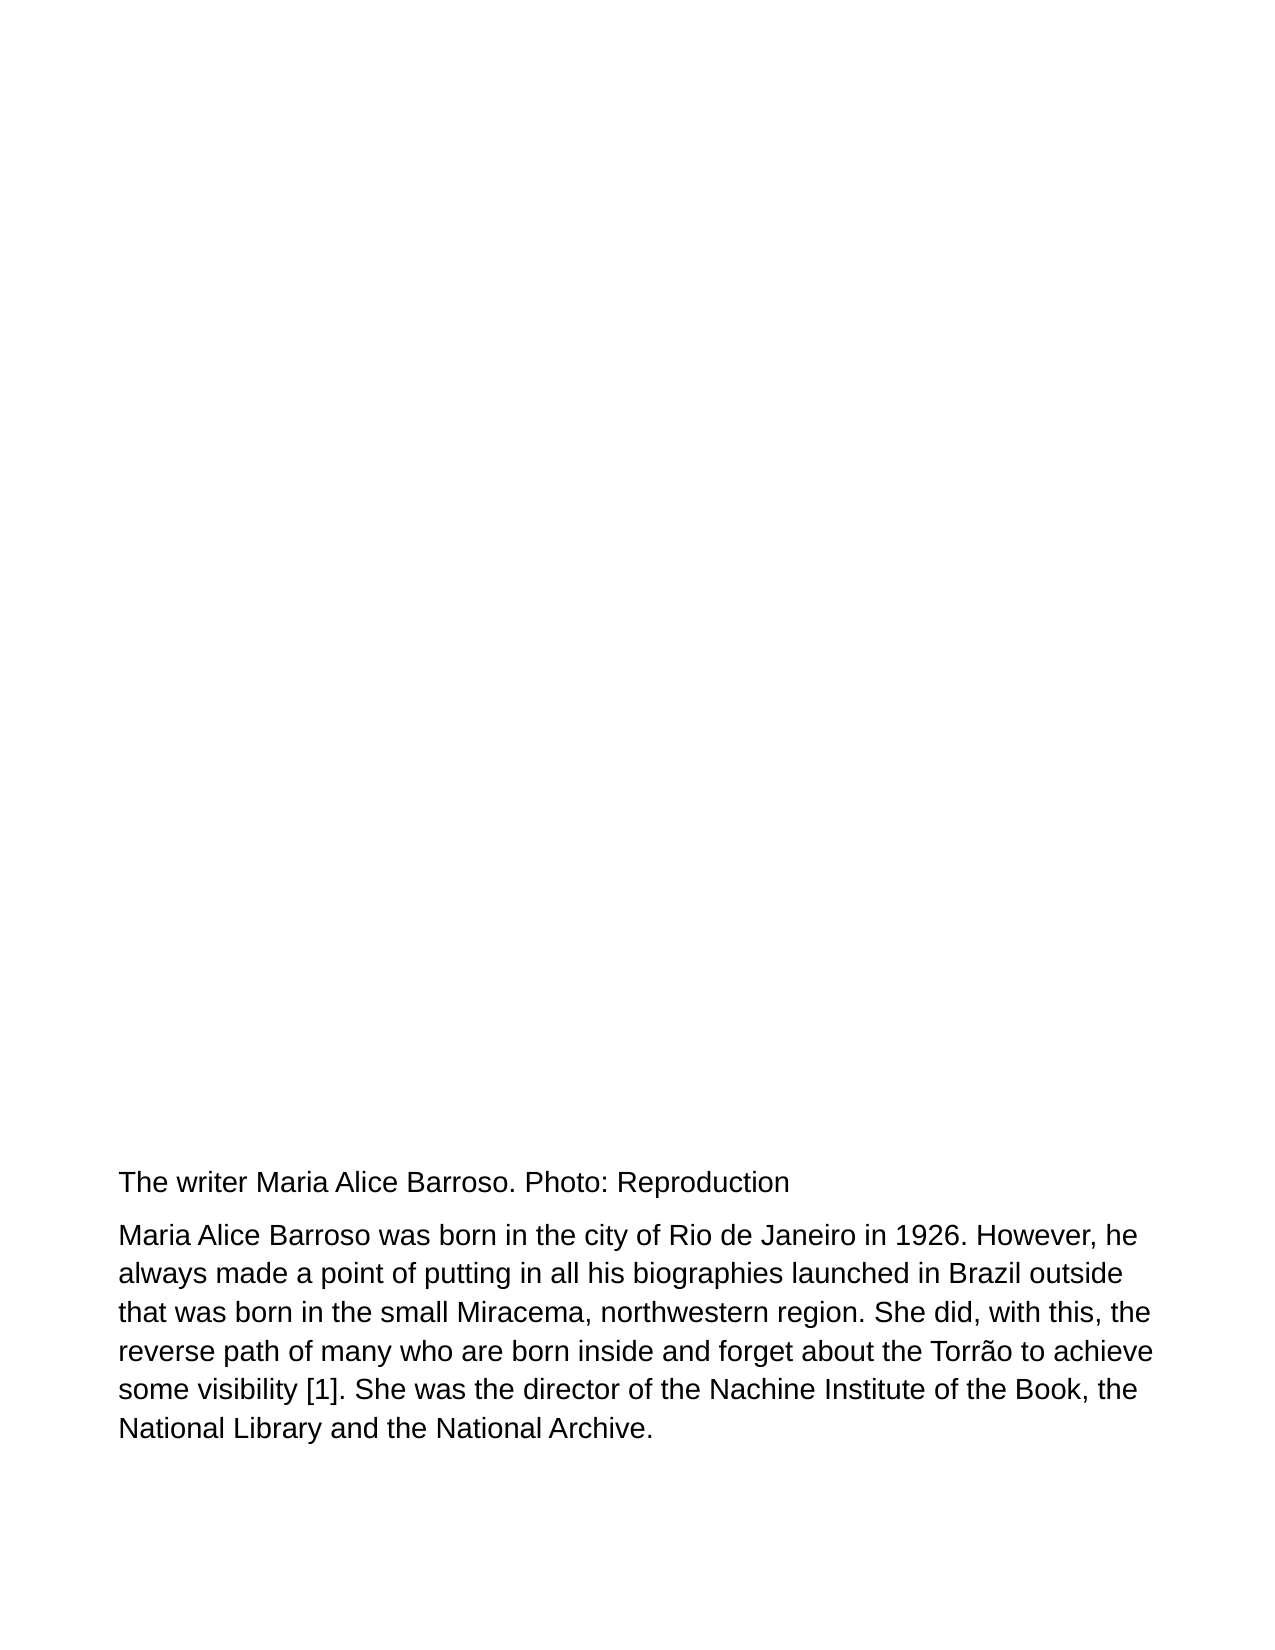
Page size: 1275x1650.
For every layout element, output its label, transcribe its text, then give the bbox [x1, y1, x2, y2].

text Maria Alice Barroso was born in the city of Rio de Janeiro in 1926. However, he always made a point of putting in all his biographies launched in Brazil outside that was born in the small Miracema, northwestern region. She did, with this, the reverse path of many who are born inside and forget about the Torrão to achieve some visibility [1]. She was the director of the Nachine Institute of the Book, the National Library and the National Archive. [118, 1218, 1157, 1444]
text The writer Maria Alice Barroso. Photo: Reproduction [118, 118, 1157, 1198]
